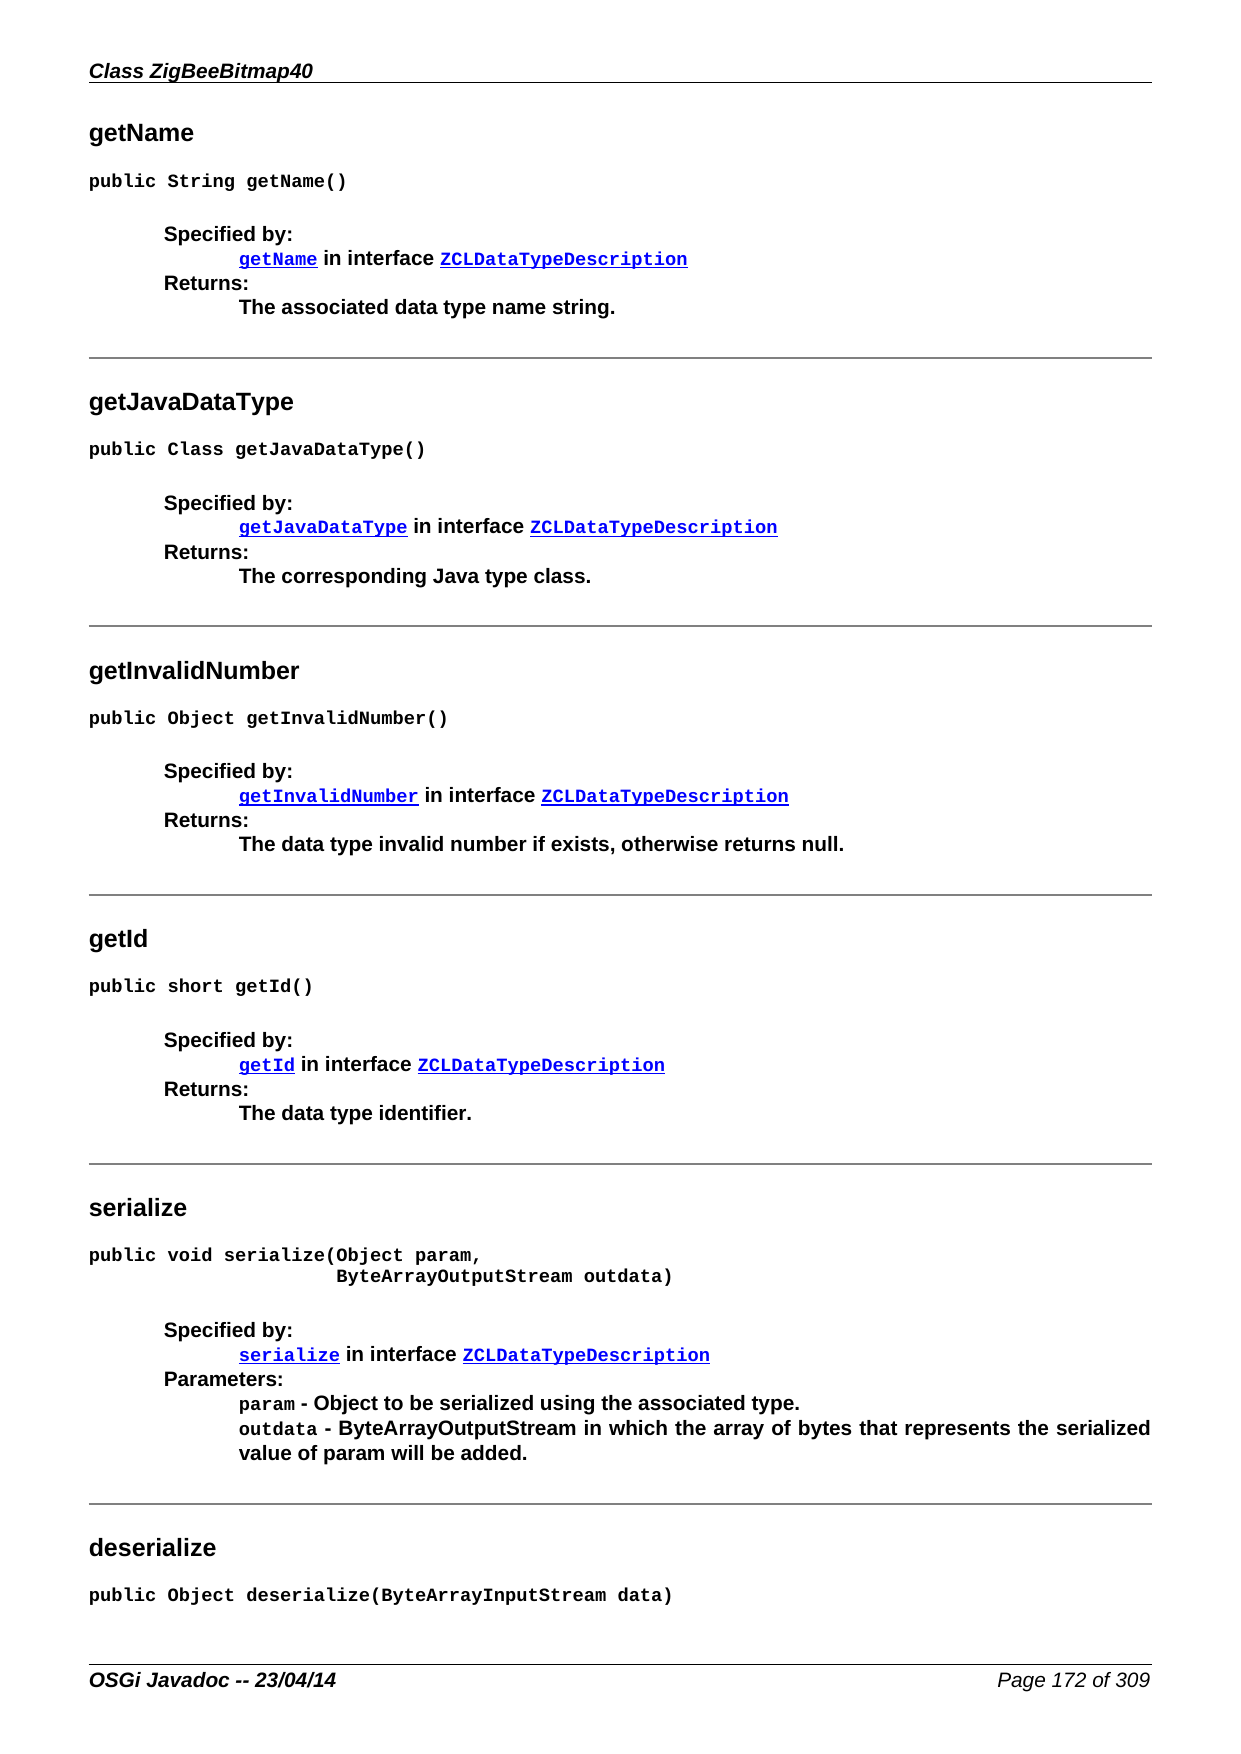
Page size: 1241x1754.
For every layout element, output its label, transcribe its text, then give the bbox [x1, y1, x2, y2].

text public void serialize(Object param, ByteArrayOutputStream outdata) [88, 1246, 1152, 1288]
text Specified by: [163, 759, 1152, 783]
text public Object deserialize(ByteArrayInputStream data) [88, 1586, 1152, 1607]
text The data type invalid number if exists, otherwise returns null. [238, 832, 1152, 856]
text Specified by: [163, 222, 1152, 246]
text The data type identifier. [238, 1101, 1152, 1125]
text Specified by: [163, 1318, 1152, 1342]
text Returns: [163, 271, 1152, 295]
text Specified by: [163, 490, 1152, 514]
text public String getName() [88, 171, 1152, 193]
text getId in interface ZCLDataTypeDescription [238, 1052, 1152, 1077]
text param - Object to be serialized using the associated type. [238, 1391, 1152, 1416]
subtitle getInvalidNumber [88, 656, 1152, 684]
text Specified by: [163, 1028, 1152, 1052]
text The corresponding Java type class. [238, 563, 1152, 587]
text public short getId() [88, 977, 1152, 998]
text getName in interface ZCLDataTypeDescription [238, 246, 1152, 271]
text Returns: [163, 808, 1152, 832]
text Returns: [163, 1077, 1152, 1101]
text getInvalidNumber in interface ZCLDataTypeDescription [238, 783, 1152, 808]
text Parameters: [163, 1367, 1152, 1391]
subtitle serialize [88, 1193, 1152, 1222]
text public Class getJavaDataType() [88, 440, 1152, 461]
text The associated data type name string. [238, 295, 1152, 319]
subtitle getJavaDataType [88, 387, 1152, 416]
text Returns: [163, 539, 1152, 563]
subtitle getName [88, 118, 1152, 147]
text getJavaDataType in interface ZCLDataTypeDescription [238, 514, 1152, 539]
text outdata - ByteArrayOutputStream in which the array of bytes that represents the serialized value of param will be added. [238, 1416, 1152, 1465]
subtitle getId [88, 924, 1152, 953]
text serialize in interface ZCLDataTypeDescription [238, 1342, 1152, 1367]
subtitle deserialize [88, 1533, 1152, 1562]
text public Object getInvalidNumber() [88, 709, 1152, 730]
